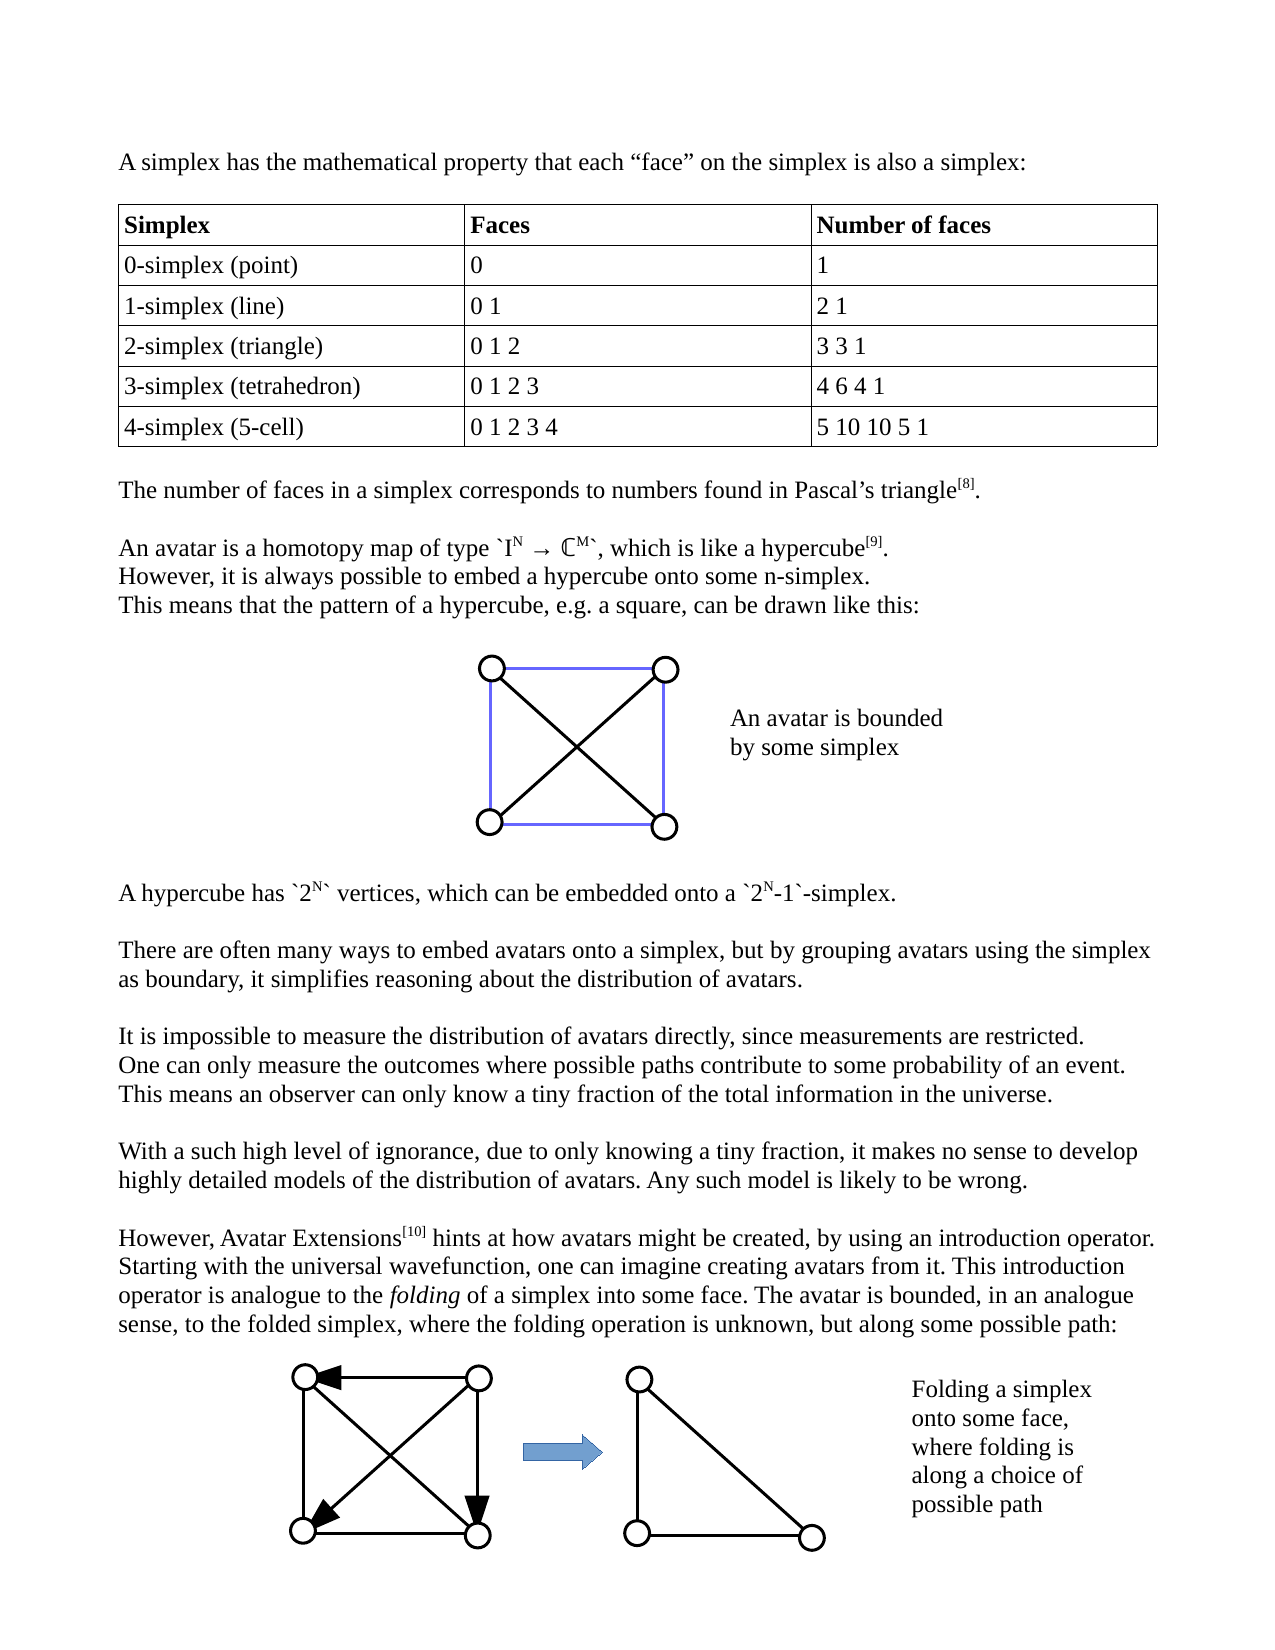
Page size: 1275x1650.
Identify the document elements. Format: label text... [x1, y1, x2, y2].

text A simplex has the mathematical property that each “face” on the simplex is also a simplex: [118, 147, 1157, 176]
table_cell 2-simplex (triangle) [119, 326, 464, 366]
table_cell 1 [812, 246, 1157, 285]
text With a such high level of ignorance, due to only knowing a tiny fraction, it makes no sense to develop highly detailed models of the distribution of avatars. Any such model is likely to be wrong. [118, 1136, 1157, 1194]
table_cell 0 1 [465, 286, 811, 325]
text This means an observer can only know a tiny fraction of the total information in the universe. [118, 1079, 1157, 1108]
text It is impossible to measure the distribution of avatars directly, since measurements are restricted. One can only measure the outcomes where possible paths contribute to some probability of an event. [118, 1021, 1157, 1079]
table_cell 1-simplex (line) [119, 286, 464, 325]
text However, Avatar Extensions[10] hints at how avatars might be created, by using an introduction operator. Starting with the universal wavefunction, one can imagine creating avatars from it. This introduction operator is analogue to the folding of a simplex into some face. The avatar is bounded, in an analogue sense, to the folded simplex, where the folding operation is unknown, but along some possible path: [118, 1223, 1157, 1338]
table_cell 5 10 10 5 1 [812, 407, 1157, 446]
text There are often many ways to embed avatars onto a simplex, but by grouping avatars using the simplex as boundary, it simplifies reasoning about the distribution of avatars. [118, 935, 1157, 993]
table_cell 0-simplex (point) [119, 246, 464, 285]
table_cell 0 1 2 [465, 326, 811, 366]
table_cell 0 [465, 246, 811, 285]
table_header Number of faces [812, 205, 1157, 245]
table_cell 4 6 4 1 [812, 367, 1157, 406]
table_cell 3-simplex (tetrahedron) [119, 367, 464, 406]
text This means that the pattern of a hypercube, e.g. a square, can be drawn like this: [118, 590, 1157, 619]
text The number of faces in a simplex corresponds to numbers found in Pascal’s triangle[8]. [118, 475, 1157, 504]
table_cell 3 3 1 [812, 326, 1157, 366]
table_cell 0 1 2 3 [465, 367, 811, 406]
table_cell 4-simplex (5-cell) [119, 407, 464, 446]
table_cell 0 1 2 3 4 [465, 407, 811, 446]
table_header Simplex [119, 205, 464, 245]
text An avatar is a homotopy map of type `IN → ℂM`, which is like a hypercube[9]. [118, 533, 1157, 561]
text A hypercube has `2N` vertices, which can be embedded onto a `2N-1`-simplex. [118, 878, 1157, 906]
table_header Faces [465, 205, 811, 245]
table_cell 2 1 [812, 286, 1157, 325]
text However, it is always possible to embed a hypercube onto some n-simplex. [118, 561, 1157, 590]
